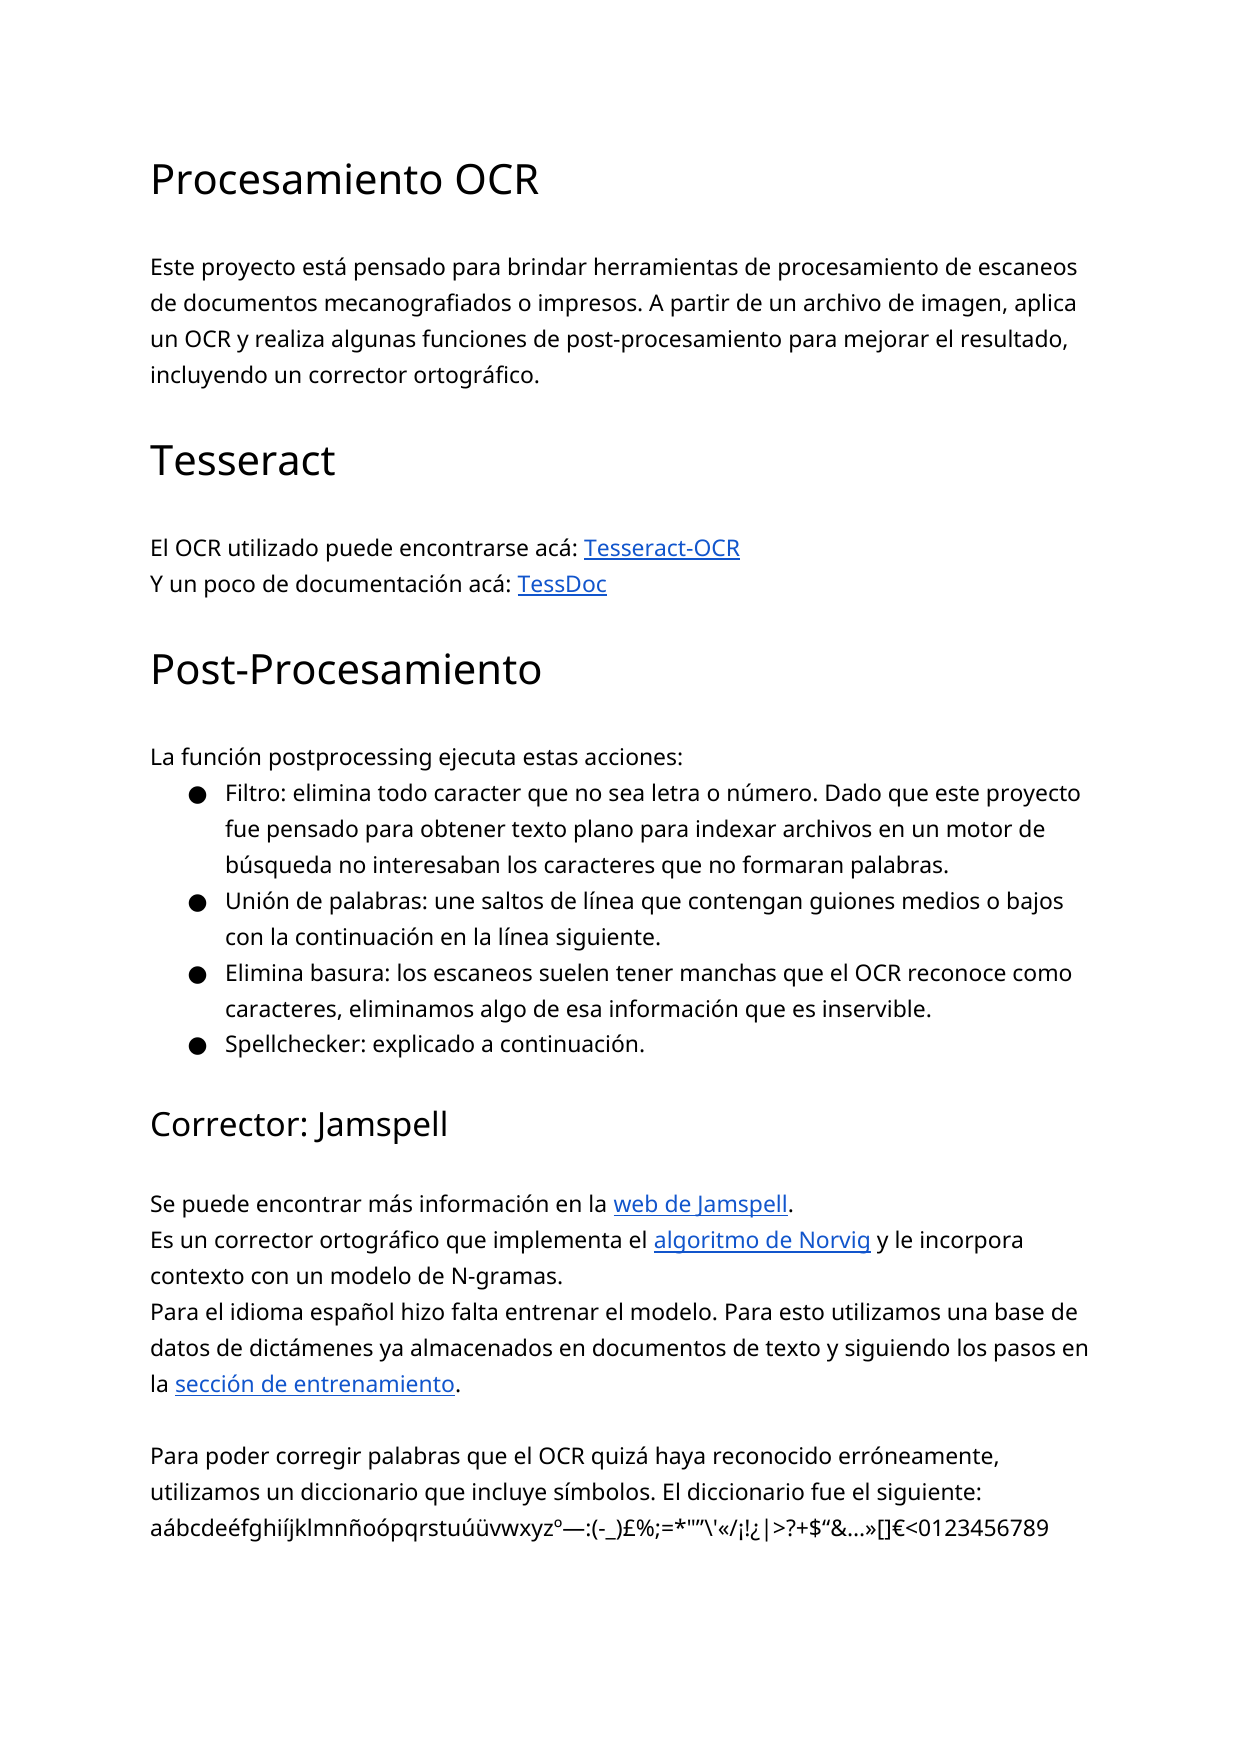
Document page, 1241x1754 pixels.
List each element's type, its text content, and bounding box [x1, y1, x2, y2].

list Elimina basura: los escaneos suelen tener manchas que el OCR reconoce como caracteres, eliminamos algo de esa información que es inservible. [187, 957, 1090, 1024]
text aábcdeéfghiíjklmnñoópqrstuúüvwxyzº—:(-_)£%;=*"”\'«/¡!¿|>?+$“&…»[]€<0123456789 [150, 1512, 1090, 1543]
text Para el idioma español hizo falta entrenar el modelo. Para esto utilizamos una base de datos de dictámenes ya almacenados en documentos de texto y siguiendo los pasos en la sección de entrenamiento. [150, 1296, 1090, 1399]
list Unión de palabras: une saltos de línea que contengan guiones medios o bajos con la continuación en la línea siguiente. [187, 885, 1090, 952]
text El OCR utilizado puede encontrarse acá: Tesseract-OCR [150, 532, 1090, 563]
text Este proyecto está pensado para brindar herramientas de procesamiento de escaneos de documentos mecanografiados o impresos. A partir de un archivo de imagen, aplica un OCR y realiza algunas funciones de post-procesamiento para mejorar el resultado, incluyendo un corrector ortográfico. [150, 251, 1090, 390]
text La función postprocessing ejecuta estas acciones: [150, 741, 1090, 772]
text Para poder corregir palabras que el OCR quizá haya reconocido erróneamente, utilizamos un diccionario que incluye símbolos. El diccionario fue el siguiente: [150, 1440, 1090, 1507]
text Corrector: Jamspell [150, 1100, 1090, 1146]
list Spellchecker: explicado a continuación. [187, 1028, 1090, 1060]
text Tesseract [150, 431, 1090, 488]
text Procesamiento OCR [150, 150, 1090, 207]
list Filtro: elimina todo caracter que no sea letra o número. Dado que este proyecto fue pensado para obtener texto plano para indexar archivos en un motor de búsqueda no interesaban los caracteres que no formaran palabras. [187, 777, 1090, 880]
text Se puede encontrar más información en la web de Jamspell. [150, 1188, 1090, 1220]
text Es un corrector ortográfico que implementa el algoritmo de Norvig y le incorpora contexto con un modelo de N-gramas. [150, 1224, 1090, 1292]
text Y un poco de documentación acá: TessDoc [150, 568, 1090, 599]
text Post-Procesamiento [150, 640, 1090, 697]
